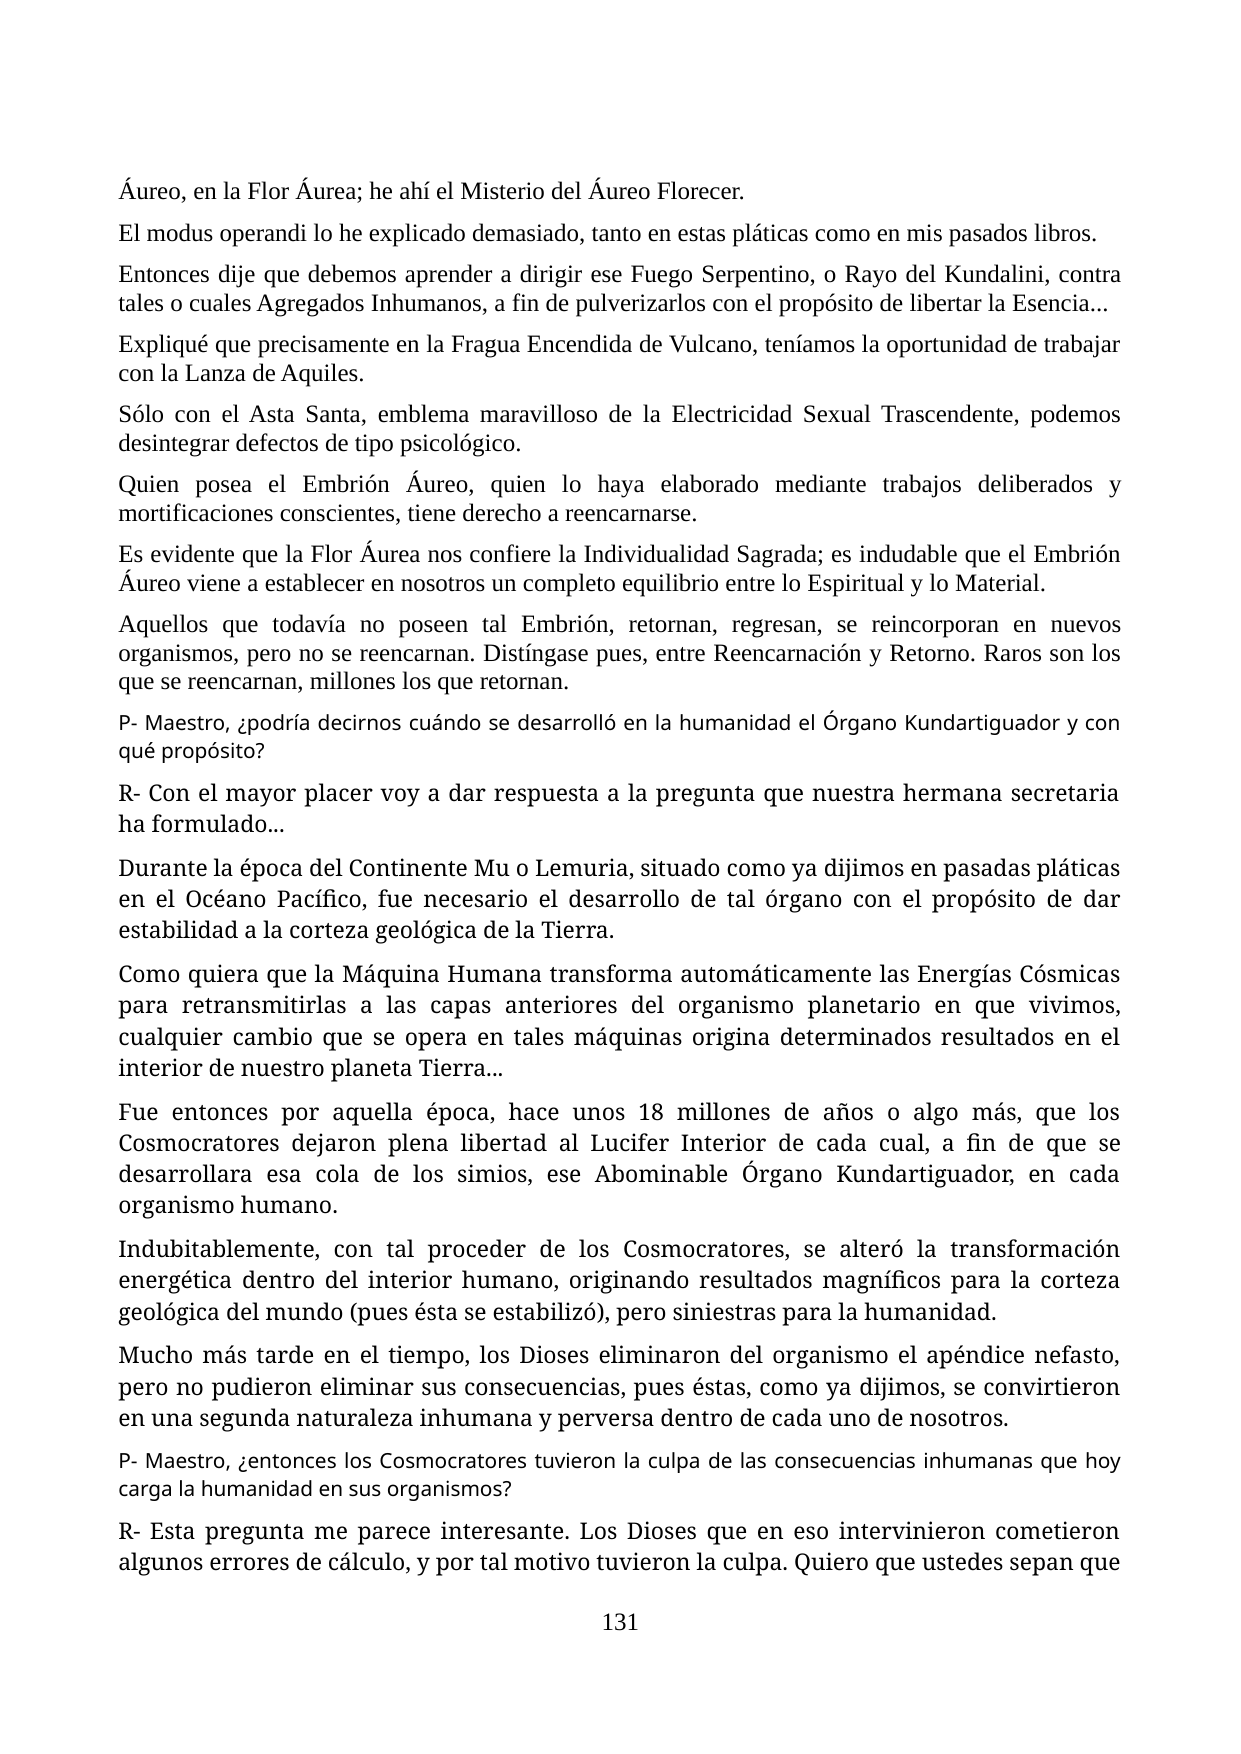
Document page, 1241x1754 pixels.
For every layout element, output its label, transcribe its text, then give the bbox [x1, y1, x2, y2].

text R- Con el mayor placer voy a dar respuesta a la pregunta que nuestra hermana secretaria ha formulado... [118, 777, 1122, 839]
text Mucho más tarde en el tiempo, los Dioses eliminaron del organismo el apéndice nefasto, pero no pudieron eliminar sus consecuencias, pues éstas, como ya dijimos, se convirtieron en una segunda naturaleza inhumana y perversa dentro de cada uno de nosotros. [118, 1339, 1122, 1433]
text Expliqué que precisamente en la Fragua Encendida de Vulcano, teníamos la oportunidad de trabajar con la Lanza de Aquiles. [118, 329, 1122, 386]
text Indubitablemente, con tal proceder de los Cosmocratores, se alteró la transformación energética dentro del interior humano, originando resultados magníficos para la corteza geológica del mundo (pues ésta se estabilizó), pero siniestras para la humanidad. [118, 1233, 1122, 1327]
text El modus operandi lo he explicado demasiado, tanto en estas pláticas como en mis pasados libros. [118, 218, 1122, 246]
text P- Maestro, ¿entonces los Cosmocratores tuvieron la culpa de las consecuencias inhumanas que hoy carga la humanidad en sus organismos? [118, 1446, 1122, 1503]
text P- Maestro, ¿podría decirnos cuándo se desarrolló en la humanidad el Órgano Kundartiguador y con qué propósito? [118, 708, 1122, 764]
text R- Esta pregunta me parece interesante. Los Dioses que en eso intervinieron cometieron algunos errores de cálculo, y por tal motivo tuvieron la culpa. Quiero que ustedes sepan que [118, 1515, 1122, 1578]
text Entonces dije que debemos aprender a dirigir ese Fuego Serpentino, o Rayo del Kundalini, contra tales o cuales Agregados Inhumanos, a fin de pulverizarlos con el propósito de libertar la Esencia... [118, 259, 1122, 316]
text Fue entonces por aquella época, hace unos 18 millones de años o algo más, que los Cosmocratores dejaron plena libertad al Lucifer Interior de cada cual, a fin de que se desarrollara esa cola de los simios, ese Abominable Órgano Kundartiguador, en cada organismo humano. [118, 1096, 1122, 1221]
text Sólo con el Asta Santa, emblema maravilloso de la Electricidad Sexual Trascendente, podemos desintegrar defectos de tipo psicológico. [118, 399, 1122, 456]
text Es evidente que la Flor Áurea nos confiere la Individualidad Sagrada; es indudable que el Embrión Áureo viene a establecer en nosotros un completo equilibrio entre lo Espiritual y lo Material. [118, 539, 1122, 596]
text Quien posea el Embrión Áureo, quien lo haya elaborado mediante trabajos deliberados y mortificaciones conscientes, tiene derecho a reencarnarse. [118, 469, 1122, 526]
text Como quiera que la Máquina Humana transforma automáticamente las Energías Cósmicas para retransmitirlas a las capas anteriores del organismo planetario en que vivimos, cualquier cambio que se opera en tales máquinas origina determinados resultados en el interior de nuestro planeta Tierra... [118, 958, 1122, 1083]
text Durante la época del Continente Mu o Lemuria, situado como ya dijimos en pasadas pláticas en el Océano Pacífico, fue necesario el desarrollo de tal órgano con el propósito de dar estabilidad a la corteza geológica de la Tierra. [118, 852, 1122, 946]
text Aquellos que todavía no poseen tal Embrión, retornan, regresan, se reincorporan en nuevos organismos, pero no se reencarnan. Distíngase pues, entre Reencarnación y Retorno. Raros son los que se reencarnan, millones los que retornan. [118, 609, 1122, 695]
text Áureo, en la Flor Áurea; he ahí el Misterio del Áureo Florecer. [118, 176, 1122, 205]
